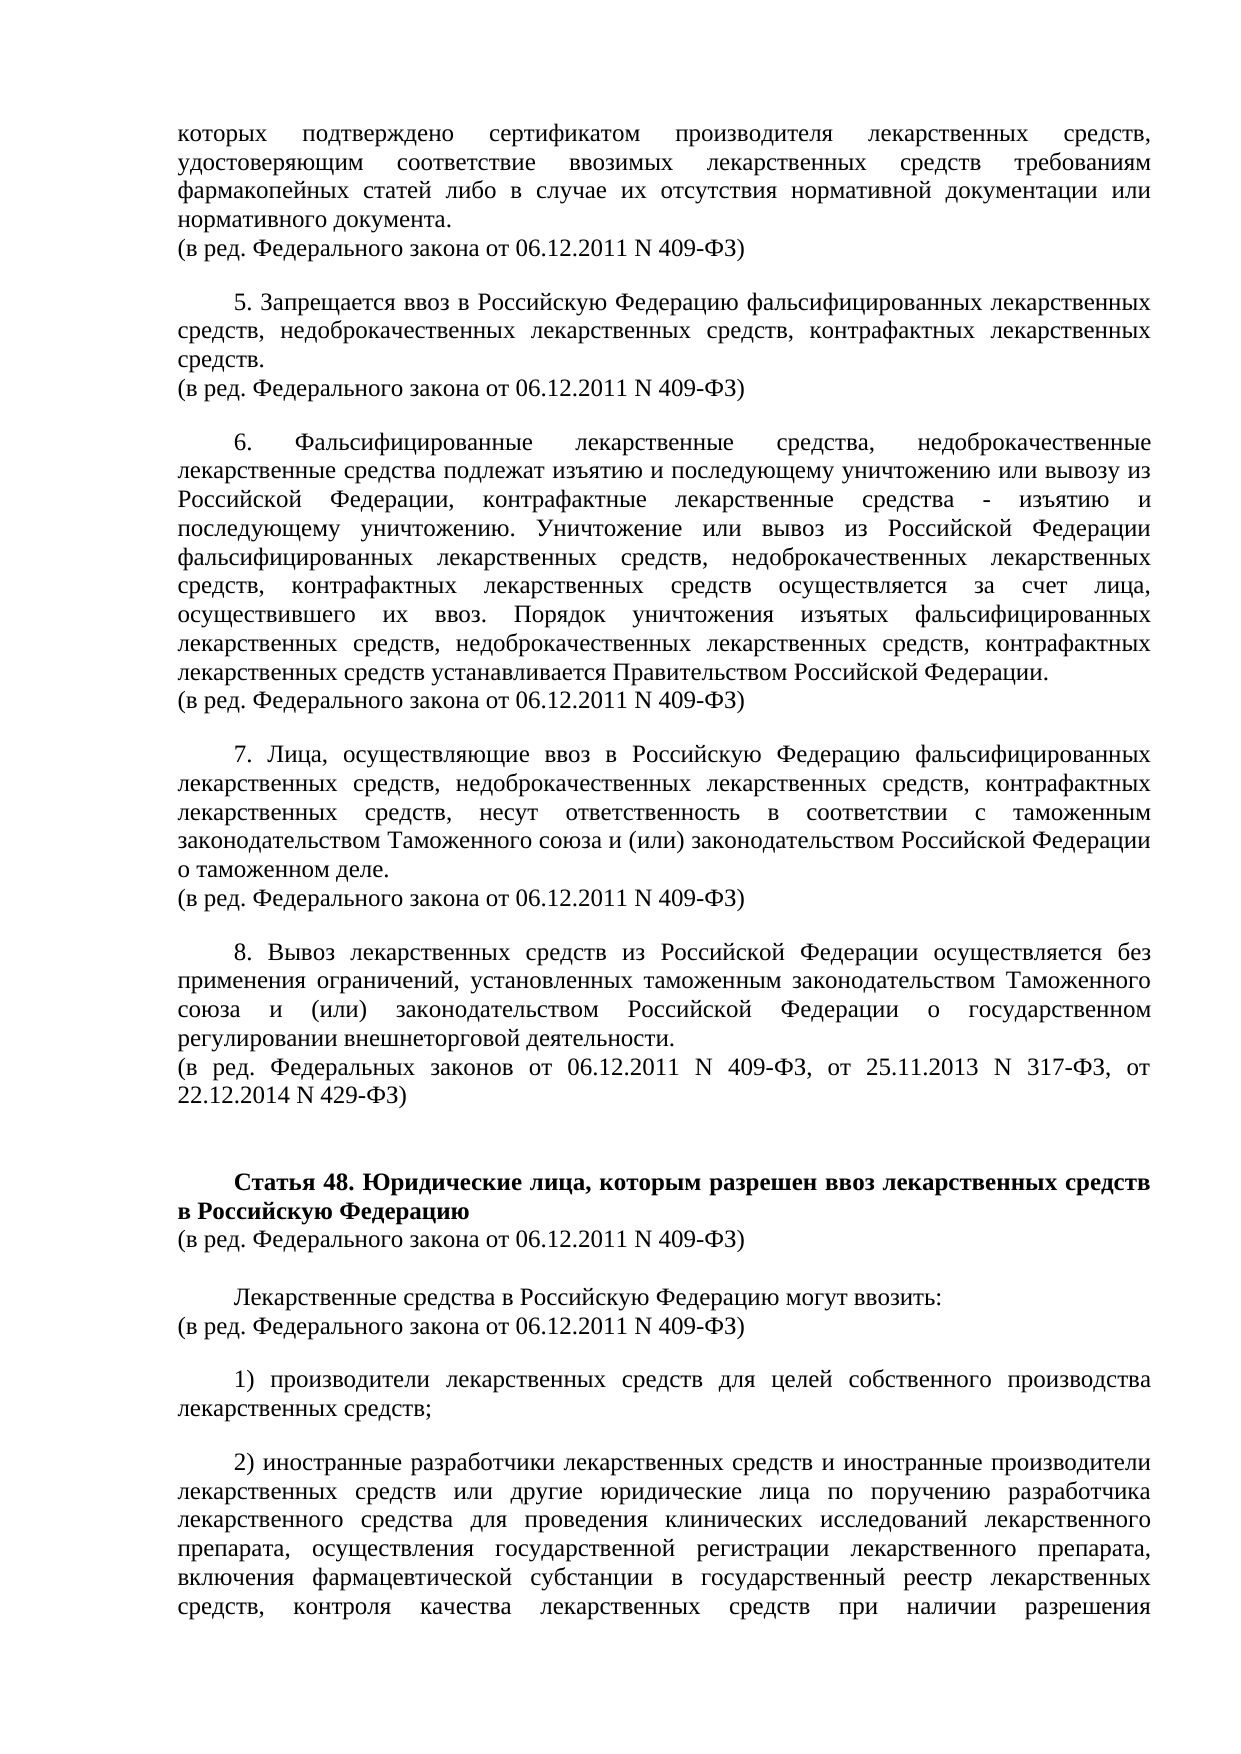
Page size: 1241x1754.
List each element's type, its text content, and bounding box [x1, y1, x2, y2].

text 2) иностранные разработчики лекарственных средств и иностранные производители лекарственных средств или другие юридические лица по поручению разработчика лекарственного средства для проведения клинических исследований лекарственного препарата, осуществления государственной регистрации лекарственного препарата, включения фармацевтической субстанции в государственный реестр лекарственных средств, контроля качества лекарственных средств при наличии разрешения [177, 1447, 1152, 1619]
text 7. Лица, осуществляющие ввоз в Российскую Федерацию фальсифицированных лекарственных средств, недоброкачественных лекарственных средств, контрафактных лекарственных средств, несут ответственность в соответствии с таможенным законодательством Таможенного союза и (или) законодательством Российской Федерации о таможенном деле. [177, 739, 1152, 883]
text (в ред. Федерального закона от 06.12.2011 N 409-ФЗ) [177, 1224, 1152, 1253]
text (в ред. Федеральных законов от 06.12.2011 N 409-ФЗ, от 25.11.2013 N 317-ФЗ, от 22.12.2014 N 429-ФЗ) [177, 1052, 1152, 1109]
text Лекарственные средства в Российскую Федерацию могут ввозить: [177, 1282, 1152, 1311]
text 1) производители лекарственных средств для целей собственного производства лекарственных средств; [177, 1364, 1152, 1422]
text (в ред. Федерального закона от 06.12.2011 N 409-ФЗ) [177, 233, 1152, 262]
text (в ред. Федерального закона от 06.12.2011 N 409-ФЗ) [177, 686, 1152, 714]
text (в ред. Федерального закона от 06.12.2011 N 409-ФЗ) [177, 1311, 1152, 1339]
title Статья 48. Юридические лица, которым разрешен ввоз лекарственных средств в Российскую Федерацию [177, 1167, 1152, 1224]
text которых подтверждено сертификатом производителя лекарственных средств, удостоверяющим соответствие ввозимых лекарственных средств требованиям фармакопейных статей либо в случае их отсутствия нормативной документации или нормативного документа. [177, 118, 1152, 233]
text 8. Вывоз лекарственных средств из Российской Федерации осуществляется без применения ограничений, установленных таможенным законодательством Таможенного союза и (или) законодательством Российской Федерации о государственном регулировании внешнеторговой деятельности. [177, 937, 1152, 1052]
text 6. Фальсифицированные лекарственные средства, недоброкачественные лекарственные средства подлежат изъятию и последующему уничтожению или вывозу из Российской Федерации, контрафактные лекарственные средства - изъятию и последующему уничтожению. Уничтожение или вывоз из Российской Федерации фальсифицированных лекарственных средств, недоброкачественных лекарственных средств, контрафактных лекарственных средств осуществляется за счет лица, осуществившего их ввоз. Порядок уничтожения изъятых фальсифицированных лекарственных средств, недоброкачественных лекарственных средств, контрафактных лекарственных средств устанавливается Правительством Российской Федерации. [177, 427, 1152, 686]
text (в ред. Федерального закона от 06.12.2011 N 409-ФЗ) [177, 373, 1152, 402]
text 5. Запрещается ввоз в Российскую Федерацию фальсифицированных лекарственных средств, недоброкачественных лекарственных средств, контрафактных лекарственных средств. [177, 287, 1152, 373]
text (в ред. Федерального закона от 06.12.2011 N 409-ФЗ) [177, 883, 1152, 912]
